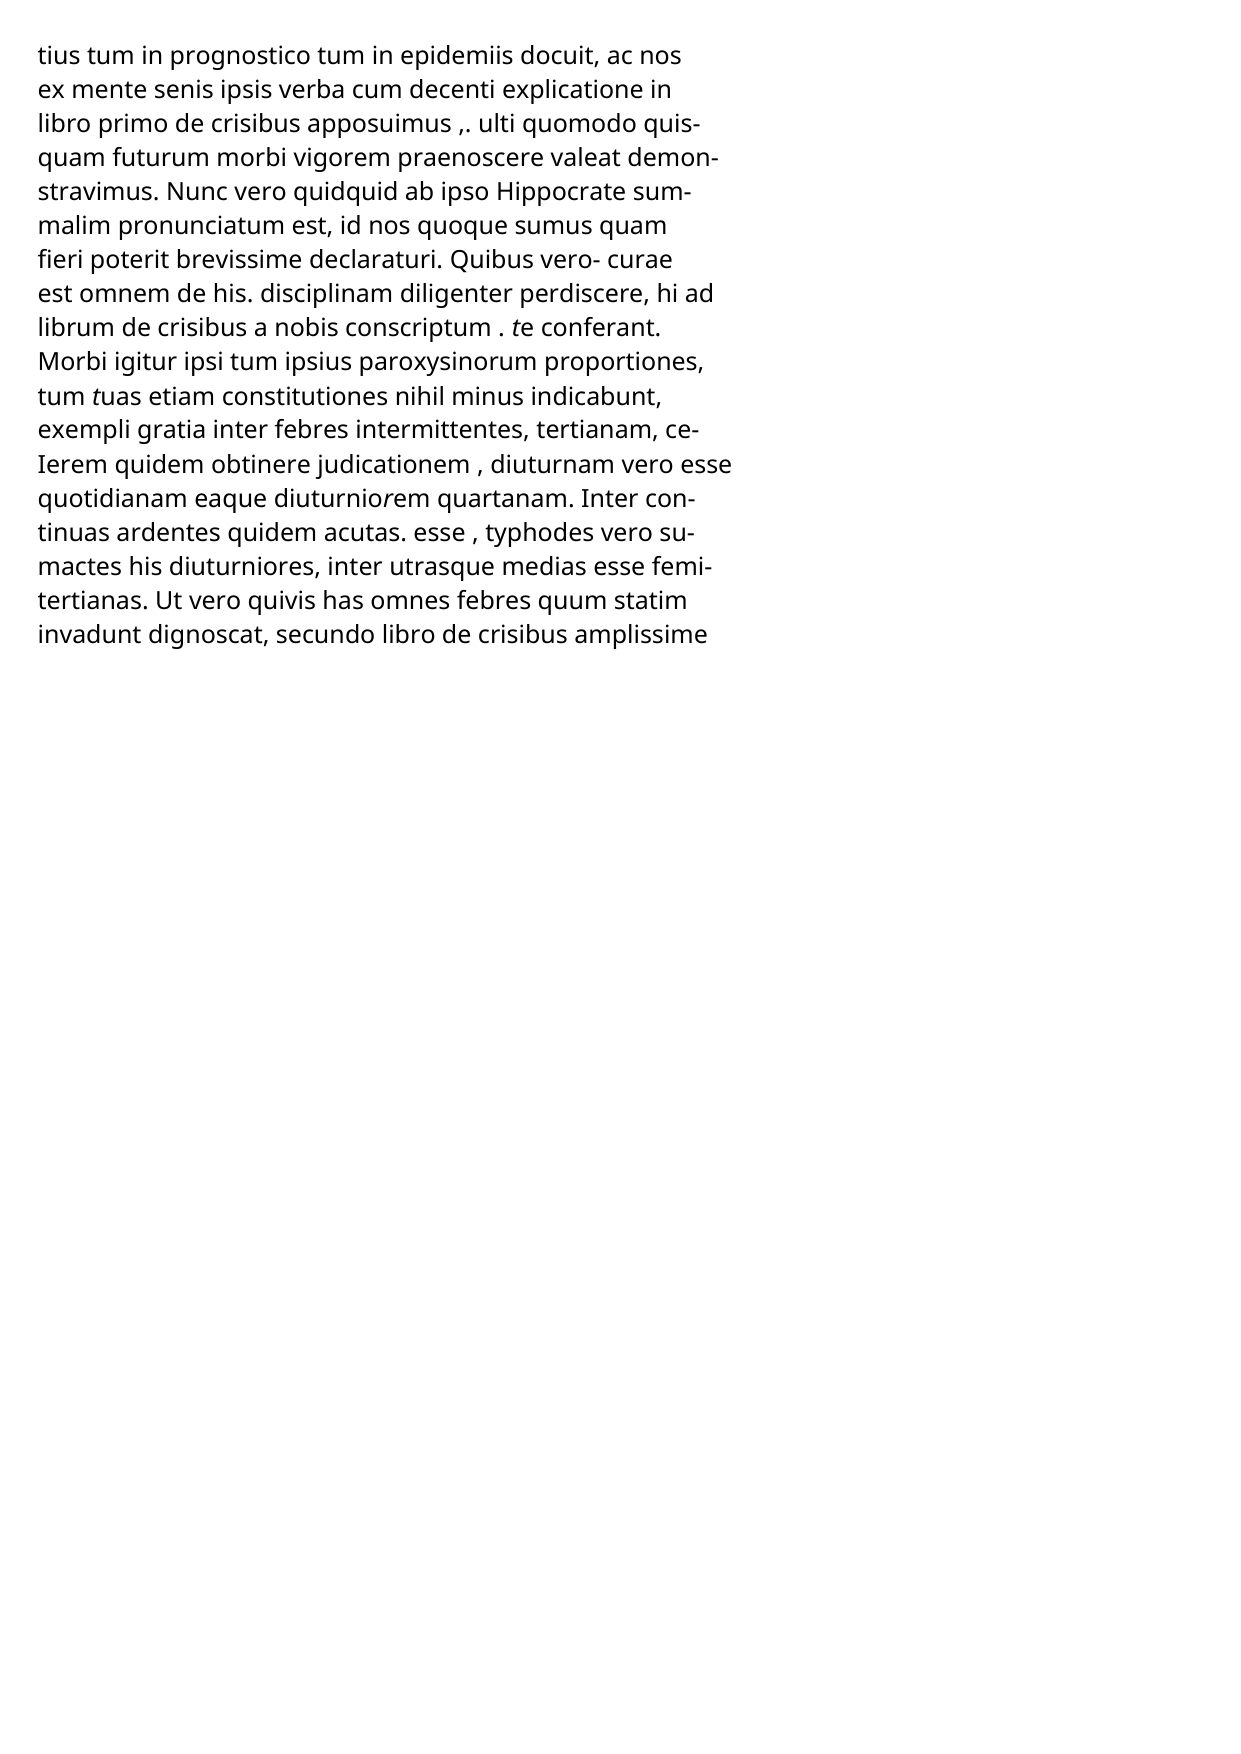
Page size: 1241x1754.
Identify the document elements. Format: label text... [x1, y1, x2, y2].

text tius tum in prognostico tum in epidemiis docuit, ac nos ex mente senis ipsis verba cum decenti explicatione in libro primo de crisibus apposuimus ,. ulti quomodo quis- quam futurum morbi vigorem praenoscere valeat demon- stravimus. Nunc vero quidquid ab ipso Hippocrate sum- malim pronunciatum est, id nos quoque sumus quam fieri poterit brevissime declaraturi. Quibus vero- curae est omnem de his. disciplinam diligenter perdiscere, hi ad librum de crisibus a nobis conscriptum . te conferant. Morbi igitur ipsi tum ipsius paroxysinorum proportiones, tum tuas etiam constitutiones nihil minus indicabunt, exempli gratia inter febres intermittentes, tertianam, ce- Ierem quidem obtinere judicationem , diuturnam vero esse quotidianam eaque diuturniorem quartanam. Inter con- tinuas ardentes quidem acutas. esse , typhodes vero su- mactes his diuturniores, inter utrasque medias esse femi- tertianas. Ut vero quivis has omnes febres quum statim invadunt dignoscat, secundo libro de crisibus amplissime [37, 37, 1203, 651]
